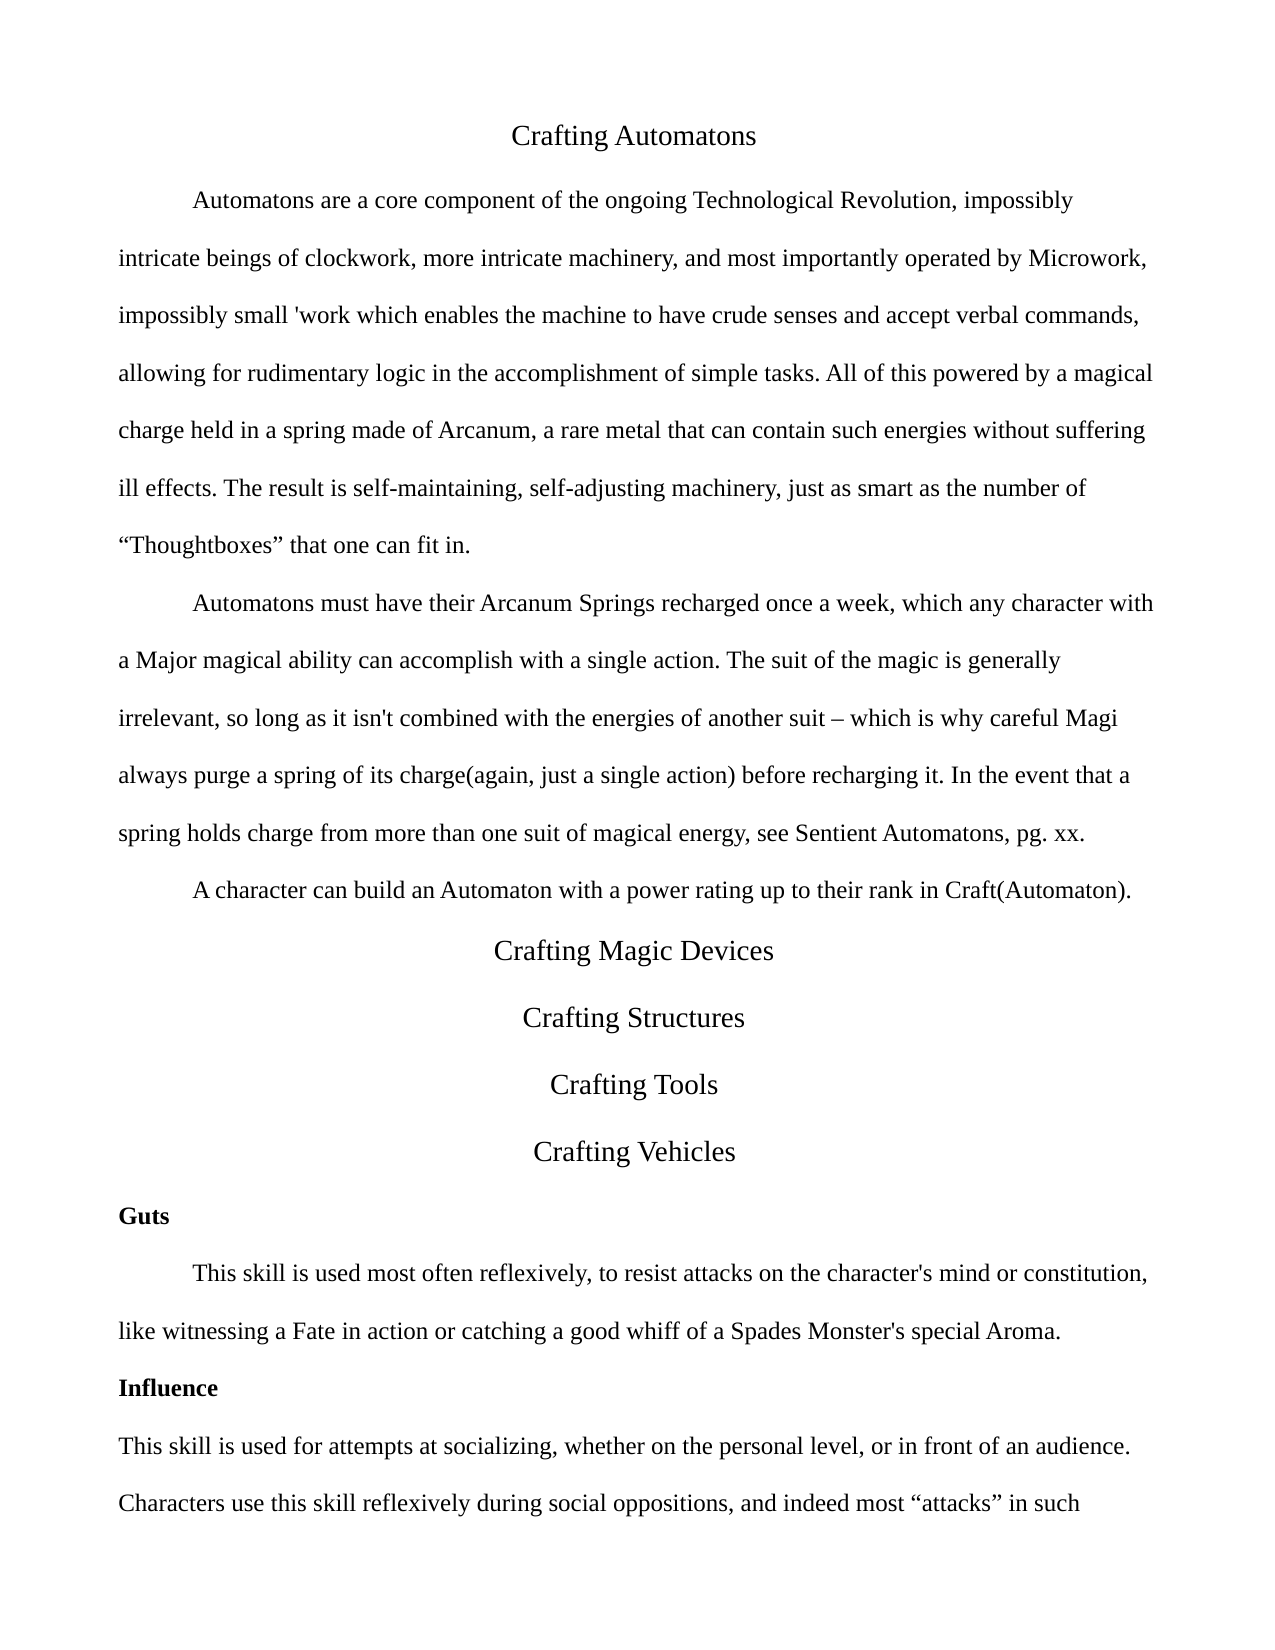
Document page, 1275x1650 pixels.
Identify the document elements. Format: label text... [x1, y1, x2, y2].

text Automatons must have their Arcanum Springs recharged once a week, which any character with a Major magical ability can accomplish with a single action. The suit of the magic is generally irrelevant, so long as it isn't combined with the energies of another suit – which is why careful Magi always purge a spring of its charge(again, just a single action) before recharging it. In the event that a spring holds charge from more than one suit of magical energy, see Sentient Automatons, pg. xx. [118, 588, 1157, 846]
text Characters use this skill reflexively during social oppositions, and indeed most “attacks” in such [118, 1488, 1157, 1517]
text This skill is used most often reflexively, to resist attacks on the character's mind or constitution, like witnessing a Fate in action or catching a good whiff of a Spades Monster's special Aroma. [118, 1258, 1157, 1345]
text A character can build an Automaton with a power rating up to their rank in Craft(Automaton). [118, 875, 1157, 904]
text Crafting Structures [118, 1000, 1157, 1033]
text Crafting Vehicles [118, 1134, 1157, 1167]
text This skill is used for attempts at socializing, whether on the personal level, or in front of an audience. [118, 1431, 1157, 1460]
text Influence [118, 1373, 1157, 1402]
text Guts [118, 1201, 1157, 1230]
text Crafting Magic Devices [118, 933, 1157, 966]
text Crafting Automatons [118, 118, 1157, 152]
text Automatons are a core component of the ongoing Technological Revolution, impossibly intricate beings of clockwork, more intricate machinery, and most importantly operated by Microwork, impossibly small 'work which enables the machine to have crude senses and accept verbal commands, allowing for rudimentary logic in the accomplishment of simple tasks. All of this powered by a magical charge held in a spring made of Arcanum, a rare metal that can contain such energies without suffering ill effects. The result is self-maintaining, self-adjusting machinery, just as smart as the number of “Thoughtboxes” that one can fit in. [118, 185, 1157, 559]
text Crafting Tools [118, 1067, 1157, 1100]
